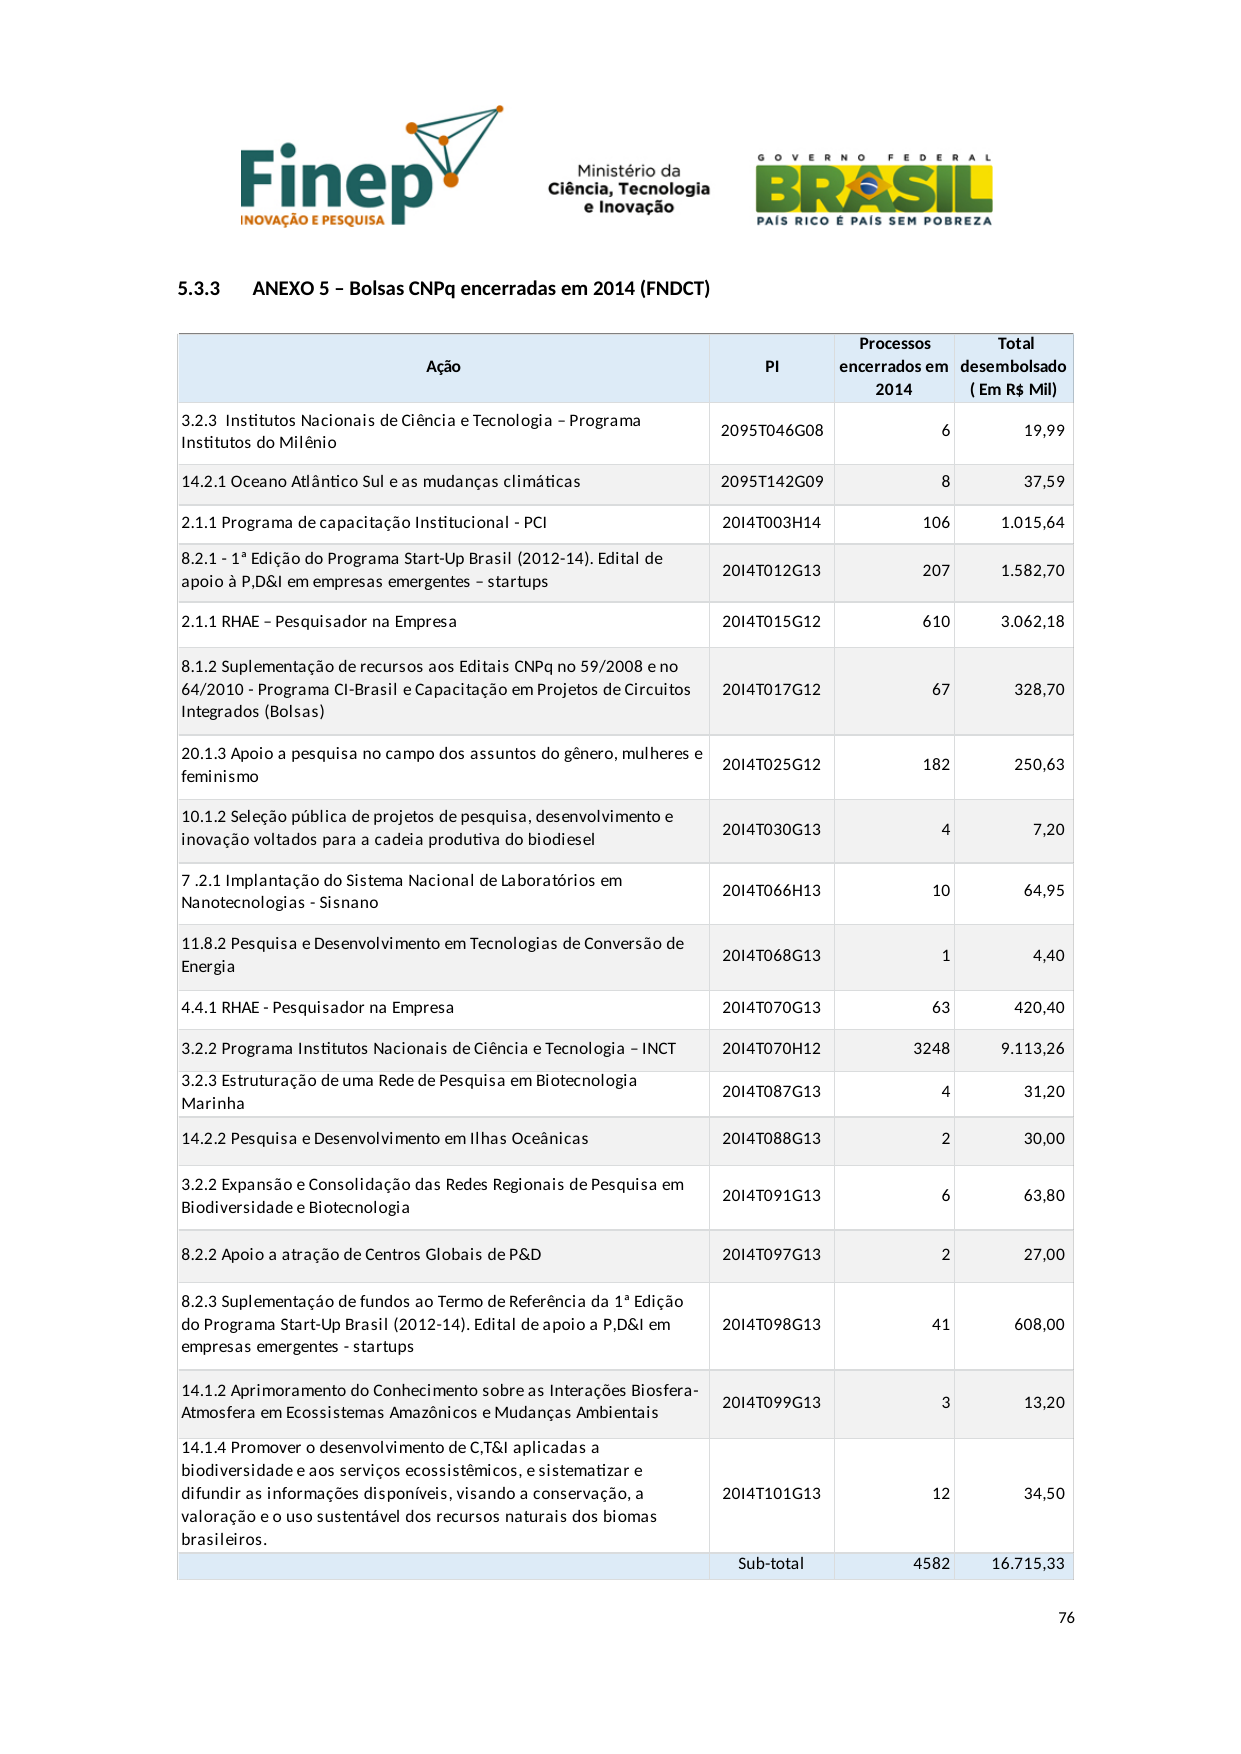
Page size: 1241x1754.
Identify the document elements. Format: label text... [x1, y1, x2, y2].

subtitle ANEXO 5 – Bolsas CNPq encerradas em 2014 (FNDCT) [177, 275, 1075, 300]
